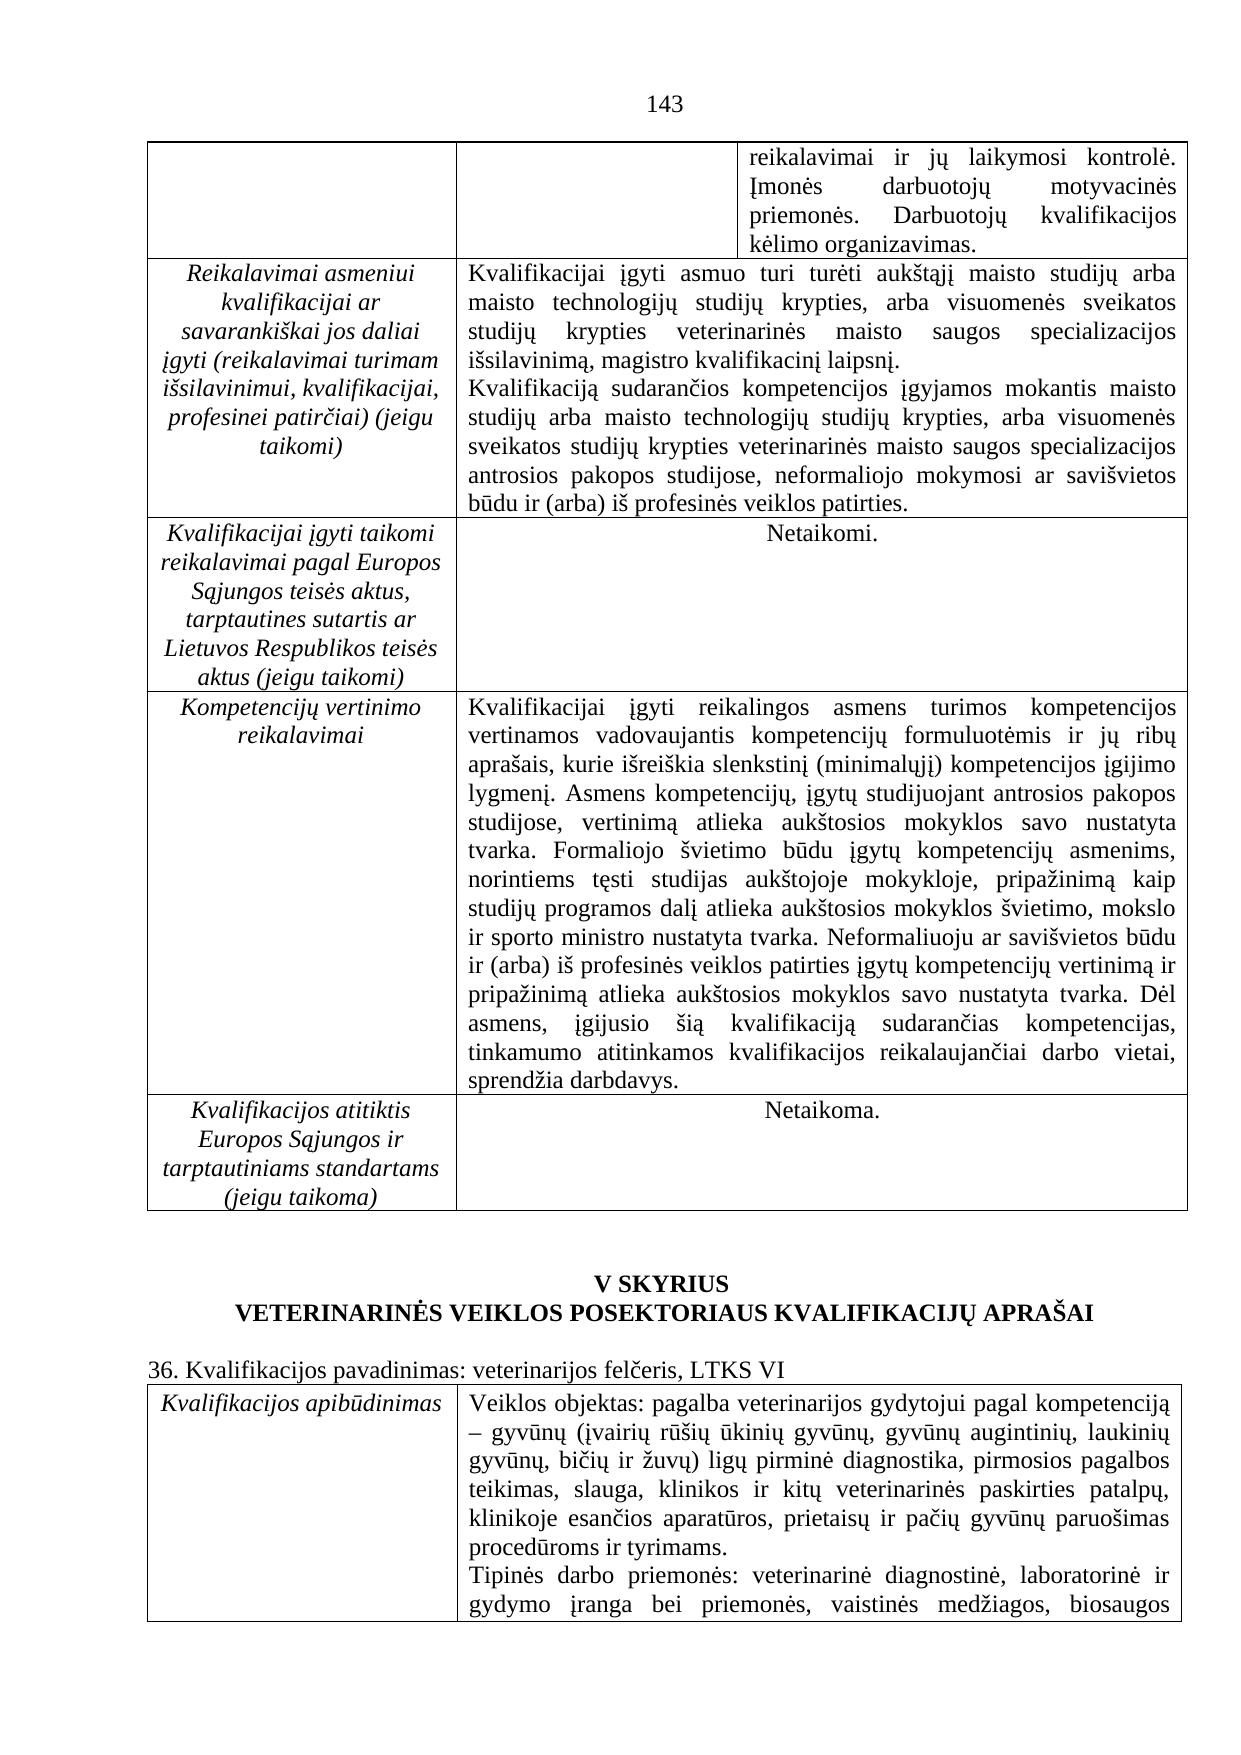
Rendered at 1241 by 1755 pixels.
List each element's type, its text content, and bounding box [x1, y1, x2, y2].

table_cell Netaikoma. [457, 1095, 1187, 1210]
table_cell Kompetencijų vertinimo reikalavimai [148, 692, 456, 1094]
text V SKYRIUS [148, 1269, 1181, 1298]
table_header Veiklos objektas: pagalba veterinarijos gydytojui pagal kompetenciją – gyvūnų (įvairių rūšių ūkinių gyvūnų, gyvūnų augintinių, laukinių gyvūnų, bičių ir žuvų) ligų pirminė diagnostika, pirmosios pagalbos teikimas, slauga, klinikos ir kitų veterinarinės paskirties patalpų, klinikoje esančios aparatūros, prietaisų ir pačių gyvūnų paruošimas procedūroms ir tyrimams. Tipinės darbo priemonės: veterinarinė diagnostinė, laboratorinė ir gydymo įranga bei priemonės, vaistinės medžiagos, biosaugos [458, 1385, 1181, 1621]
table_cell reikalavimai ir jų laikymosi kontrolė. Įmonės darbuotojų motyvacinės priemonės. Darbuotojų kvalifikacijos kėlimo organizavimas. [738, 143, 1187, 257]
table_cell [148, 143, 456, 257]
table_cell Netaikomi. [457, 518, 1187, 691]
text 36. Kvalifikacijos pavadinimas: veterinarijos felčeris, LTKS VI [148, 1355, 1181, 1384]
table_cell Kvalifikacijai įgyti asmuo turi turėti aukštąjį maisto studijų arba maisto technologijų studijų krypties, arba visuomenės sveikatos studijų krypties veterinarinės maisto saugos specializacijos išsilavinimą, magistro kvalifikacinį laipsnį. Kvalifikaciją sudarančios kompetencijos įgyjamos mokantis maisto studijų arba maisto technologijų studijų krypties, arba visuomenės sveikatos studijų krypties veterinarinės maisto saugos specializacijos antrosios pakopos studijose, neformaliojo mokymosi ar savišvietos būdu ir (arba) iš profesinės veiklos patirties. [457, 259, 1187, 517]
table_cell Kvalifikacijos atitiktis Europos Sąjungos ir tarptautiniams standartams (jeigu taikoma) [148, 1095, 456, 1210]
table_cell Kvalifikacijai įgyti taikomi reikalavimai pagal Europos Sąjungos teisės aktus, tarptautines sutartis ar Lietuvos Respublikos teisės aktus (jeigu taikomi) [148, 518, 456, 691]
table_cell [457, 143, 737, 257]
table_cell Reikalavimai asmeniui kvalifikacijai ar savarankiškai jos daliai įgyti (reikalavimai turimam išsilavinimui, kvalifikacijai, profesinei patirčiai) (jeigu taikomi) [148, 259, 456, 517]
table_header Kvalifikacijos apibūdinimas [148, 1385, 457, 1621]
table_cell Kvalifikacijai įgyti reikalingos asmens turimos kompetencijos vertinamos vadovaujantis kompetencijų formuluotėmis ir jų ribų aprašais, kurie išreiškia slenkstinį (minimalųjį) kompetencijos įgijimo lygmenį. Asmens kompetencijų, įgytų studijuojant antrosios pakopos studijose, vertinimą atlieka aukštosios mokyklos savo nustatyta tvarka. Formaliojo švietimo būdu įgytų kompetencijų asmenims, norintiems tęsti studijas aukštojoje mokykloje, pripažinimą kaip studijų programos dalį atlieka aukštosios mokyklos švietimo, mokslo ir sporto ministro nustatyta tvarka. Neformaliuoju ar savišvietos būdu ir (arba) iš profesinės veiklos patirties įgytų kompetencijų vertinimą ir pripažinimą atlieka aukštosios mokyklos savo nustatyta tvarka. Dėl asmens, įgijusio šią kvalifikaciją sudarančias kompetencijas, tinkamumo atitinkamos kvalifikacijos reikalaujančiai darbo vietai, sprendžia darbdavys. [457, 692, 1187, 1094]
text VETERINARINĖS VEIKLOS POSEKTORIAUS KVALIFIKACIJŲ APRAŠAI [148, 1298, 1181, 1326]
